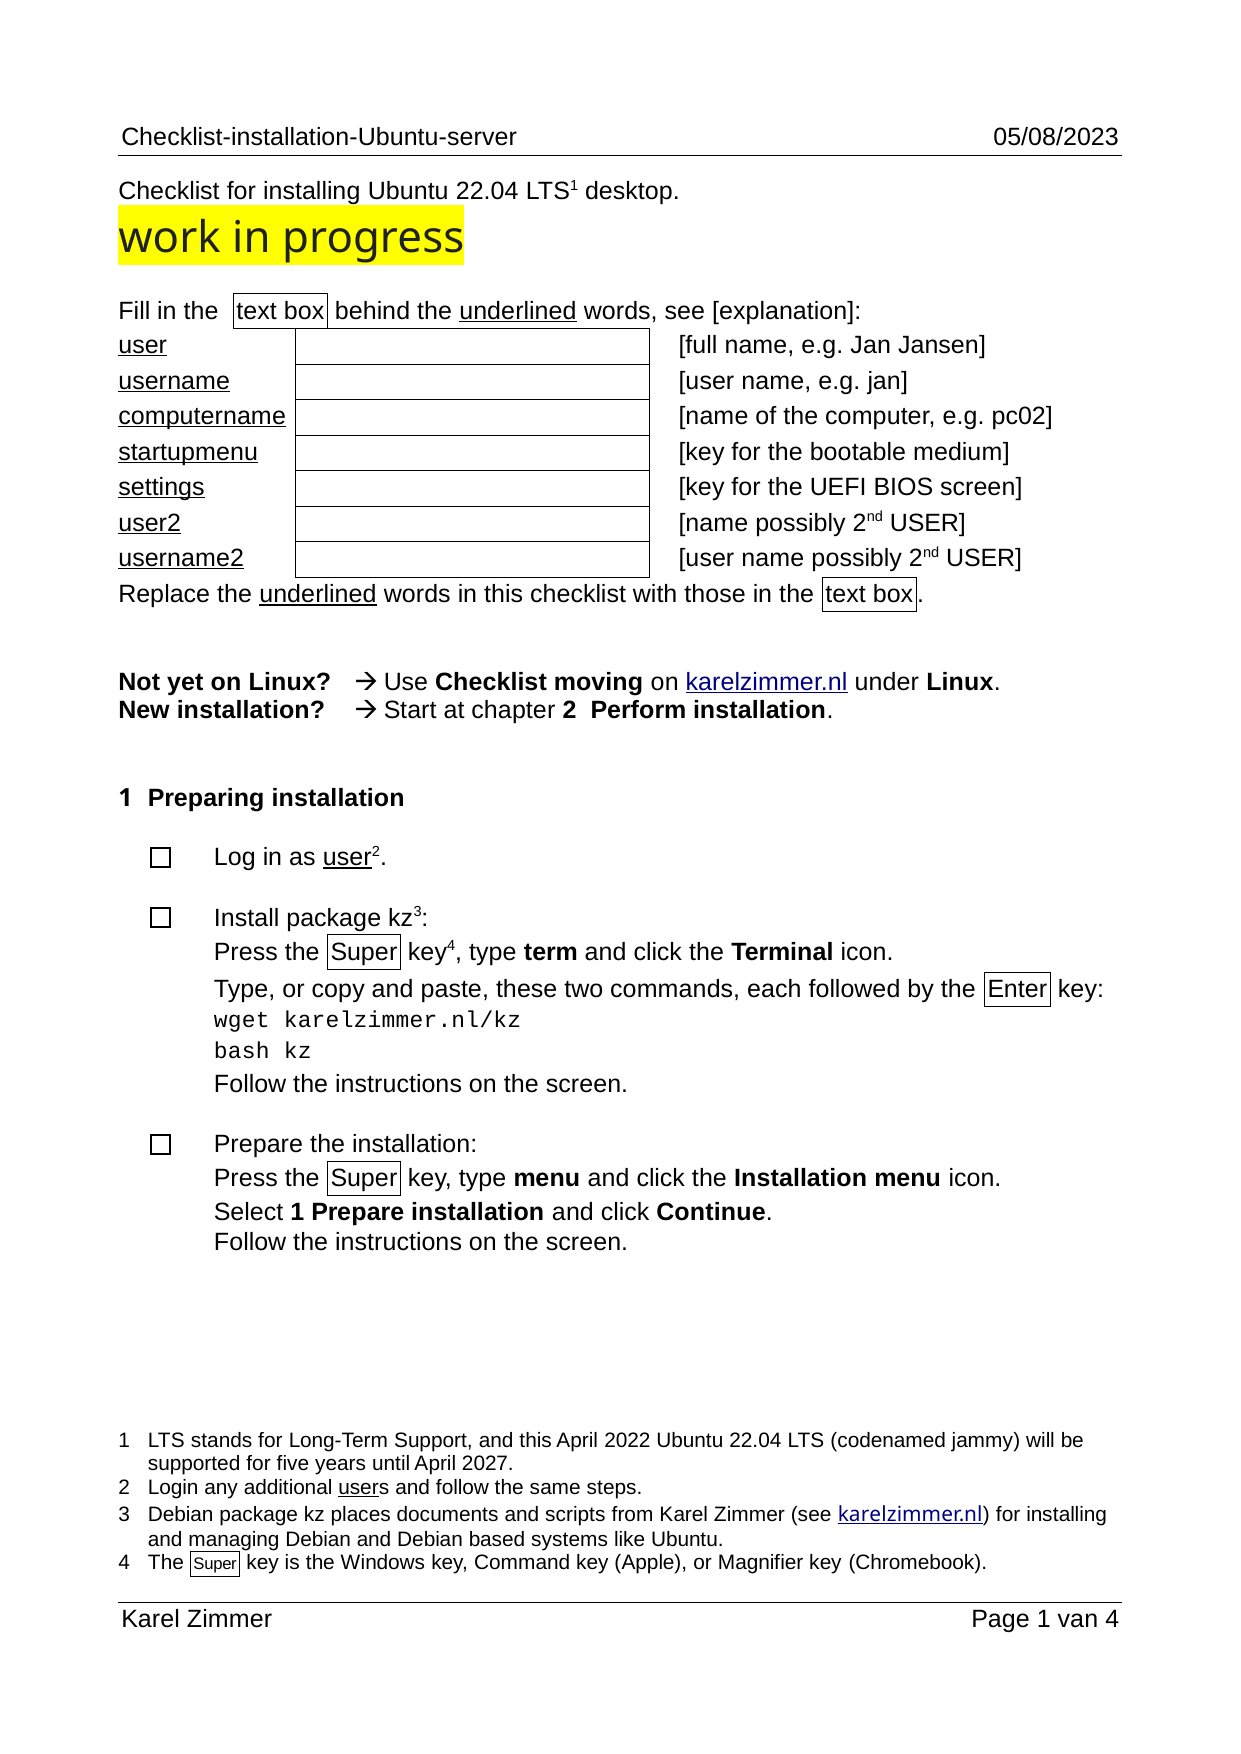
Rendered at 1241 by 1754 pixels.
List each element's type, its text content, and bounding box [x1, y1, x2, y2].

table_cell [118, 1099, 142, 1129]
table_cell Install package kz: [213, 903, 1122, 933]
table_cell [177, 1129, 213, 1159]
text SETTINGS [118, 470, 295, 506]
table_cell [142, 1129, 177, 1159]
table_cell Follow the instructions on the screen. [213, 1069, 1122, 1099]
table_cell [177, 903, 213, 933]
table_cell [177, 1159, 213, 1197]
text [name of the computer, e.g. pc02] [650, 399, 1122, 435]
table_cell [142, 1038, 177, 1068]
table_cell [142, 903, 177, 933]
table_cell Type, or copy and paste, these two commands, each followed by the Enter key: [213, 970, 1122, 1008]
text . [917, 577, 1122, 612]
text LTS stands for Long-Term Support, and this April 2022 Ubuntu 22.04 LTS (codenamed jammy) will be supported for five years until April 2027. [118, 1428, 1122, 1475]
table_cell [177, 1008, 213, 1038]
table_cell [177, 1069, 213, 1099]
text [name possibly 2nd USER] [650, 506, 1122, 541]
table_cell bash kz [213, 1038, 1122, 1068]
text text box [234, 294, 327, 328]
table_cell [118, 1129, 142, 1159]
table_cell [213, 1099, 1122, 1129]
table_cell [177, 1038, 213, 1068]
table_header [177, 842, 213, 872]
table_cell Press the Super key, type term and click the Terminal icon. [213, 933, 1122, 970]
list Preparing installation [118, 780, 1122, 814]
table_cell [118, 1159, 142, 1197]
table_header Log in as USER. [213, 842, 1122, 872]
text COMPUTERNAme [118, 399, 295, 435]
table_cell [142, 1008, 177, 1038]
table_cell [142, 1197, 177, 1227]
text [user name possibly 2nd USER] [650, 541, 1122, 577]
table_header [118, 842, 142, 872]
table_cell [142, 1099, 177, 1129]
table_cell Follow the instructions on the screen. [213, 1227, 1122, 1257]
text [key for the UEFI BIOS screen] [650, 470, 1122, 506]
table_cell Prepare the installation: [213, 1129, 1122, 1159]
table_cell [177, 933, 213, 970]
text Not yet on Linux?  Use Checklist moving on karelzimmer.nl under Linux. [118, 668, 1122, 696]
table_cell [118, 1197, 142, 1227]
table_cell [142, 933, 177, 970]
table_cell [118, 1227, 142, 1257]
text behind the underlined words, see [explanation]: [328, 293, 1122, 328]
table_cell [118, 1008, 142, 1038]
table_cell [118, 873, 142, 903]
text USERname [118, 364, 295, 399]
text user [118, 328, 295, 364]
table_cell [177, 873, 213, 903]
table_cell [118, 933, 142, 970]
table_cell [142, 873, 177, 903]
text New installation?  Start at chapter 2 Perform installation. [118, 696, 1122, 724]
table_cell [142, 970, 177, 1008]
text [full name, e.g. Jan Jansen] [650, 328, 1122, 364]
table_cell [142, 1227, 177, 1257]
table_cell [118, 1069, 142, 1099]
text Replace the underlined words in this checklist with those in the [118, 577, 822, 612]
table_cell [177, 1099, 213, 1129]
table_cell [177, 970, 213, 1008]
table_cell [177, 1197, 213, 1227]
table_cell [142, 1069, 177, 1099]
table_cell [177, 1227, 213, 1257]
text [user name, e.g. jan] [650, 364, 1122, 399]
text USERName2 [118, 541, 295, 577]
table_cell Press the Super key, type menu and click the Installation menu icon. [213, 1159, 1122, 1197]
table_header [142, 842, 177, 872]
table_cell [142, 1159, 177, 1197]
table_cell [213, 873, 1122, 903]
table_cell Select 1 Prepare installation and click Continue. [213, 1197, 1122, 1227]
table_cell wget karelzimmer.nl/kz [213, 1008, 1122, 1038]
text Checklist for installing Ubuntu 22.04 LTS desktop. work in progress [118, 177, 1122, 265]
table_cell [118, 1038, 142, 1068]
text Fill in the [118, 293, 233, 328]
table_cell [118, 970, 142, 1008]
table_cell [118, 903, 142, 933]
text [key for the bootable medium] [650, 435, 1122, 470]
text STARTupMEnU [118, 435, 295, 470]
text USER2 [118, 506, 295, 541]
text text box [823, 578, 916, 611]
